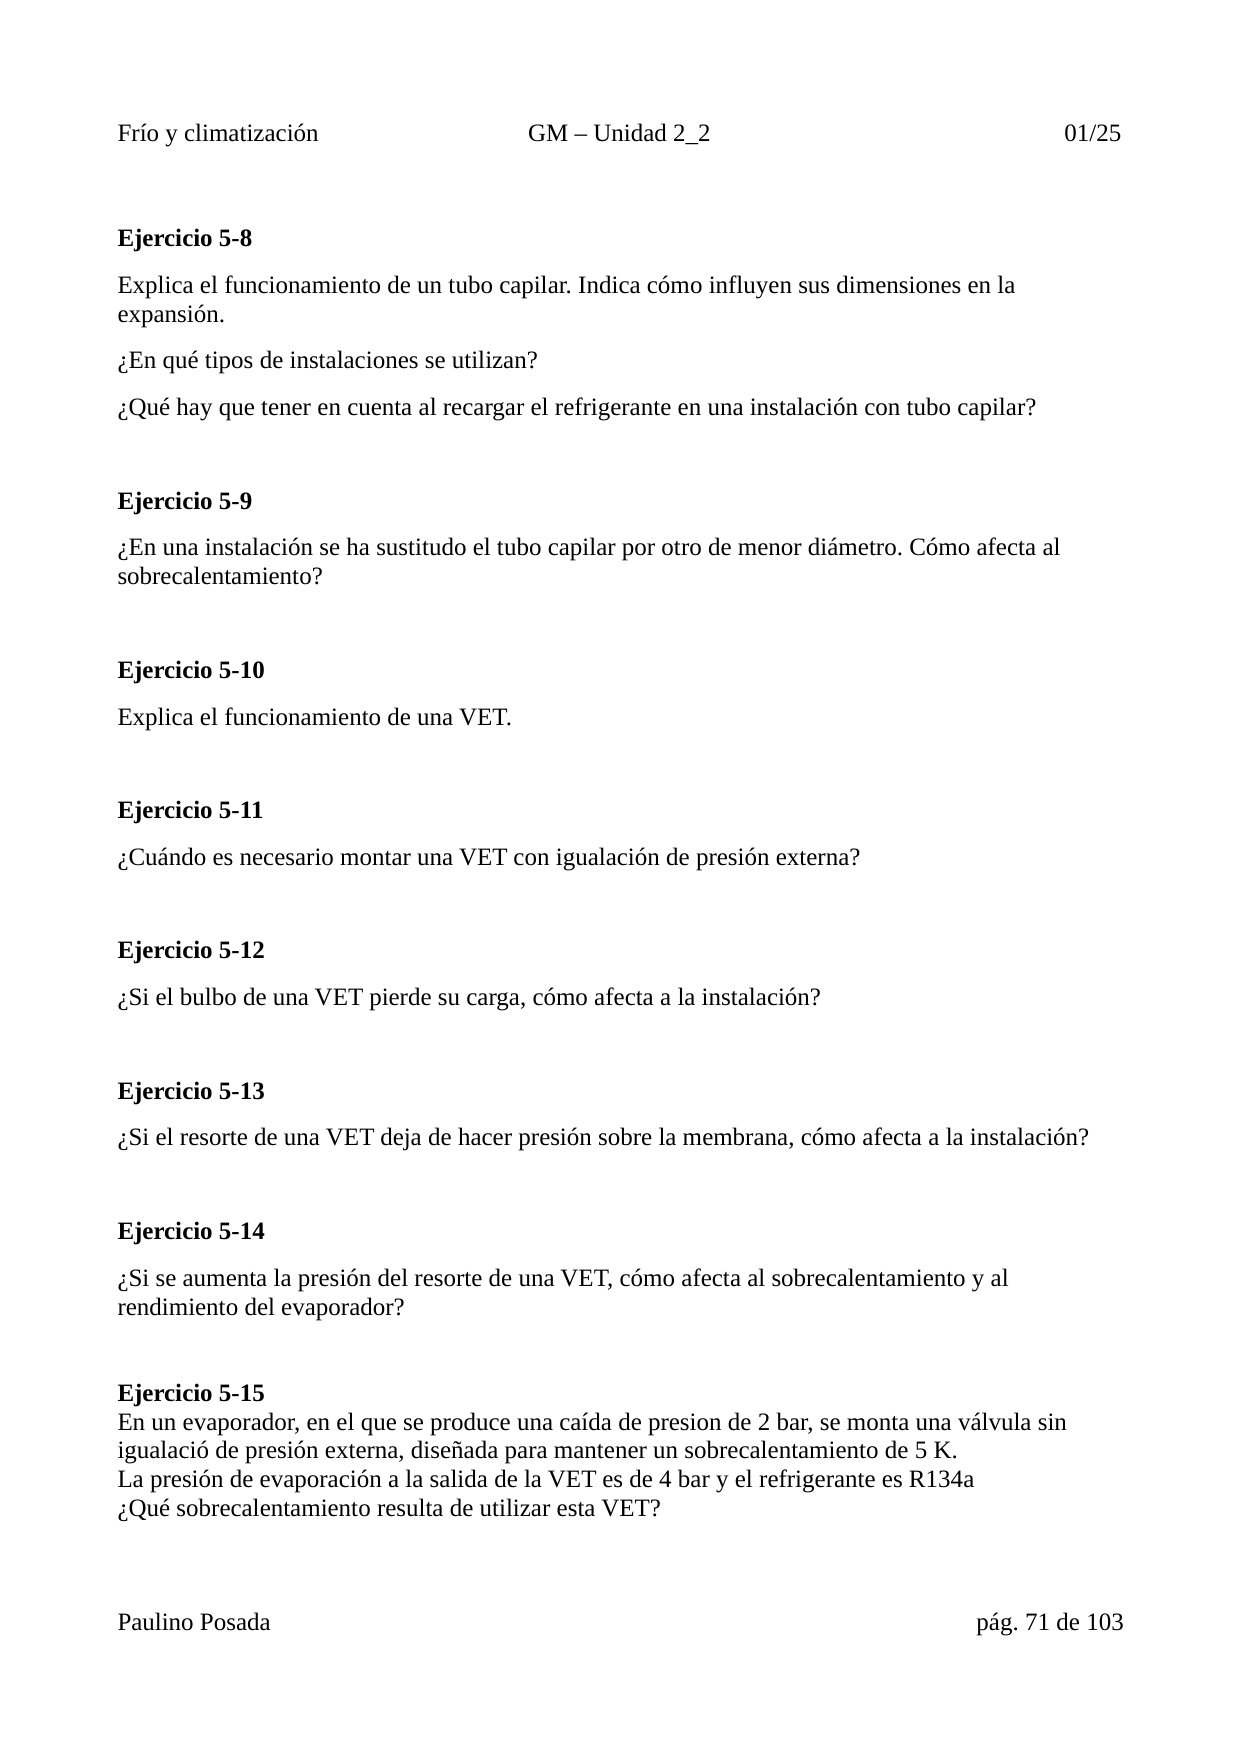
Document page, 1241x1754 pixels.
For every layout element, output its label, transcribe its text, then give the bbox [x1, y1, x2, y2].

text ¿Si se aumenta la presión del resorte de una VET, cómo afecta al sobrecalentamiento y al rendimiento del evaporador? [117, 1263, 1123, 1320]
text Ejercicio 5-15 [5, 1378, 1123, 1407]
text ¿Cuándo es necesario montar una VET con igualación de presión externa? [117, 842, 1123, 871]
text ¿Si el resorte de una VET deja de hacer presión sobre la membrana, cómo afecta a la instalación? [117, 1122, 1123, 1151]
text ¿En una instalación se ha sustitudo el tubo capilar por otro de menor diámetro. Cómo afecta al sobrecalentamiento? [117, 532, 1123, 590]
text ¿En qué tipos de instalaciones se utilizan? [117, 345, 1123, 374]
text Ejercicio 5-13 [117, 1076, 1123, 1104]
text En un evaporador, en el que se produce una caída de presion de 2 bar, se monta una válvula sin igualació de presión externa, diseñada para mantener un sobrecalentamiento de 5 K. [5, 1407, 1123, 1464]
text Ejercicio 5-8 [117, 223, 1123, 252]
text Ejercicio 5-12 [117, 935, 1123, 964]
text ¿Si el bulbo de una VET pierde su carga, cómo afecta a la instalación? [117, 982, 1123, 1011]
text Ejercicio 5-10 [117, 655, 1123, 683]
text ¿Qué hay que tener en cuenta al recargar el refrigerante en una instalación con tubo capilar? [117, 392, 1123, 421]
text Explica el funcionamiento de una VET. [117, 702, 1123, 730]
text Ejercicio 5-11 [117, 795, 1123, 824]
text Ejercicio 5-14 [117, 1216, 1123, 1245]
text ¿Qué sobrecalentamiento resulta de utilizar esta VET? [5, 1493, 1123, 1522]
text Explica el funcionamiento de un tubo capilar. Indica cómo influyen sus dimensiones en la expansión. [117, 270, 1123, 327]
text Ejercicio 5-9 [117, 486, 1123, 514]
text La presión de evaporación a la salida de la VET es de 4 bar y el refrigerante es R134a [5, 1464, 1123, 1493]
